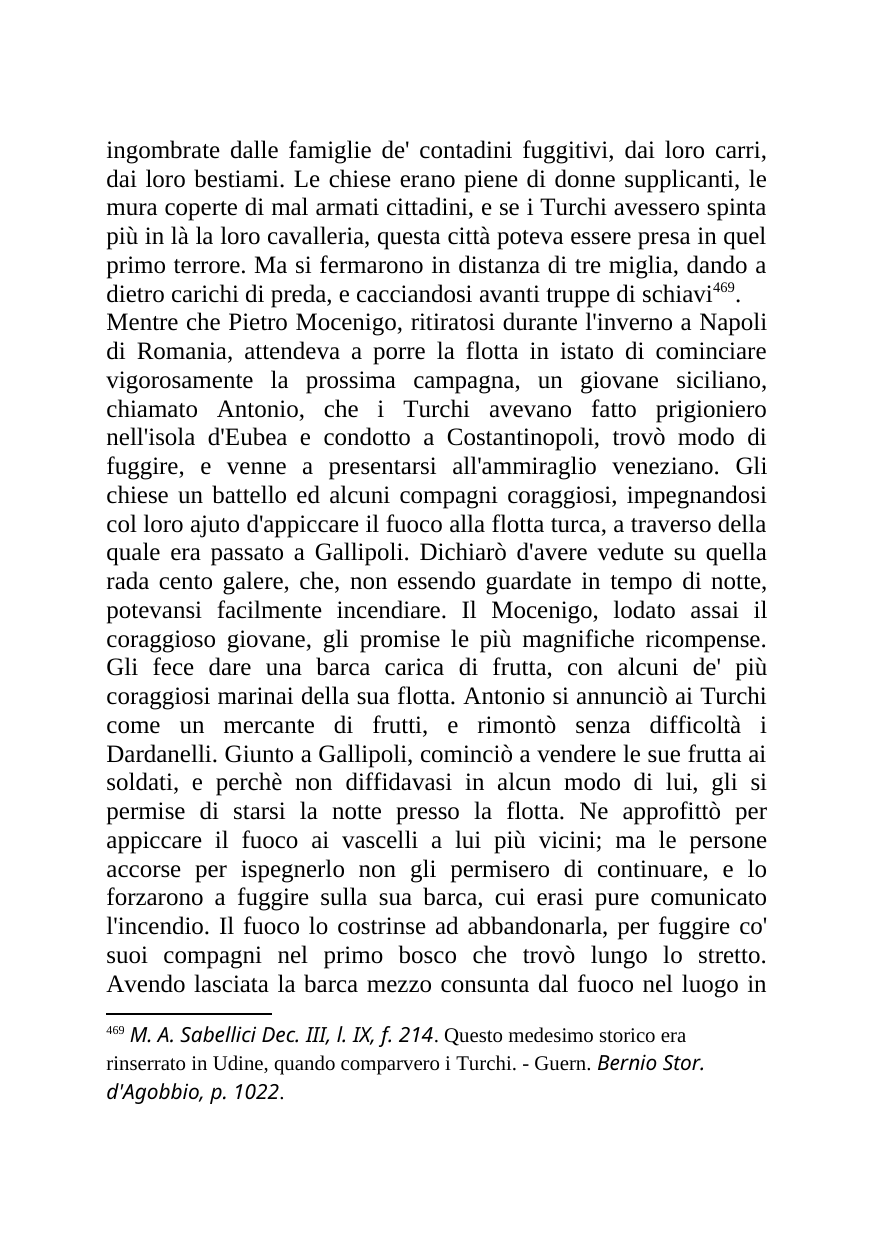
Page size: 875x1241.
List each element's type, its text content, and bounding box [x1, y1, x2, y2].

text M. A. Sabellici Dec. III, l. IX, f. 214. Questo medesimo storico era rinserrato in Udine, quando comparvero i Turchi. - Guern. Bernio Stor. d'Agobbio, p. 1022. [106, 1020, 768, 1105]
text ingombrate dalle famiglie de' contadini fuggitivi, dai loro carri, dai loro bestiami. Le chiese erano piene di donne supplicanti, le mura coperte di mal armati cittadini, e se i Turchi avessero spinta più in là la loro cavalleria, questa città poteva essere presa in quel primo terrore. Ma si fermarono in distanza di tre miglia, dando a dietro carichi di preda, e cacciandosi avanti truppe di schiavi. [106, 135, 768, 307]
text Mentre che Pietro Mocenigo, ritiratosi durante l'inverno a Napoli di Romania, attendeva a porre la flotta in istato di cominciare vigorosamente la prossima campagna, un giovane siciliano, chiamato Antonio, che i Turchi avevano fatto prigioniero nell'isola d'Eubea e condotto a Costantinopoli, trovò modo di fuggire, e venne a presentarsi all'ammiraglio veneziano. Gli chiese un battello ed alcuni compagni coraggiosi, impegnandosi col loro ajuto d'appiccare il fuoco alla flotta turca, a traverso della quale era passato a Gallipoli. Dichiarò d'avere vedute su quella rada cento galere, che, non essendo guardate in tempo di notte, potevansi facilmente incendiare. Il Mocenigo, lodato assai il coraggioso giovane, gli promise le più magnifiche ricompense. Gli fece dare una barca carica di frutta, con alcuni de' più coraggiosi marinai della sua flotta. Antonio si annunciò ai Turchi come un mercante di frutti, e rimontò senza difficoltà i Dardanelli. Giunto a Gallipoli, cominciò a vendere le sue frutta ai soldati, e perchè non diffidavasi in alcun modo di lui, gli si permise di starsi la notte presso la flotta. Ne approfittò per appiccare il fuoco ai vascelli a lui più vicini; ma le persone accorse per ispegnerlo non gli permisero di continuare, e lo forzarono a fuggire sulla sua barca, cui erasi pure comunicato l'incendio. Il fuoco lo costrinse ad abbandonarla, per fuggire co' suoi compagni nel primo bosco che trovò lungo lo stretto. Avendo lasciata la barca mezzo consunta dal fuoco nel luogo in [106, 307, 768, 997]
